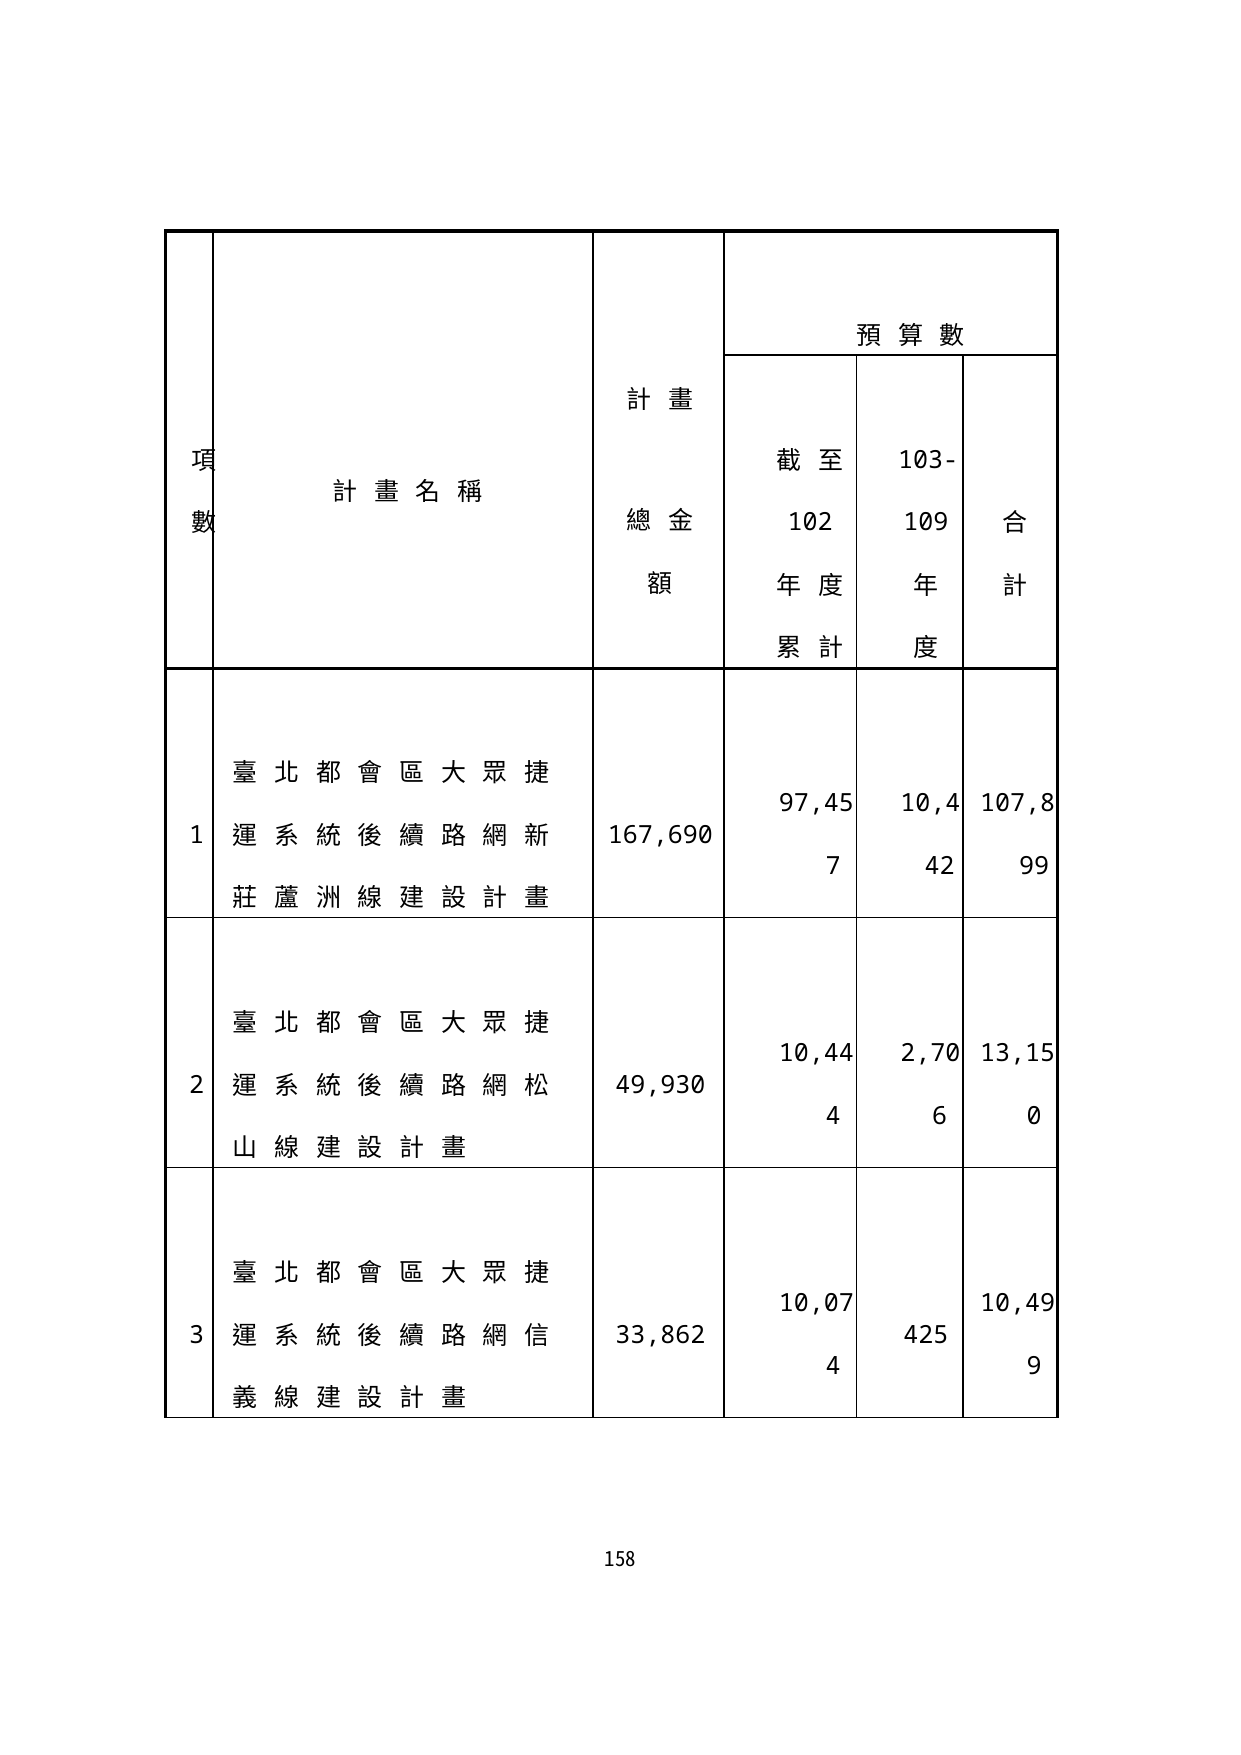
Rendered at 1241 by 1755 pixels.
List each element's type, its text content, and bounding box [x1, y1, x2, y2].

table_cell 10,444 [725, 918, 856, 1167]
table_cell 2,706 [857, 918, 962, 1167]
table_cell 臺北都會區大眾捷運系統後續路網信義線建設計畫 [214, 1168, 592, 1417]
table_header 計畫 總金額 [594, 233, 723, 667]
table_cell 合計 [964, 356, 1056, 667]
table_header 預算數 [725, 233, 1056, 354]
table_cell 3 [167, 1168, 212, 1417]
table_cell 1 [167, 670, 212, 917]
table_cell 33,862 [594, 1168, 723, 1417]
table_cell 13,150 [964, 918, 1056, 1167]
table_cell 49,930 [594, 918, 723, 1167]
table_cell 97,457 [725, 670, 856, 917]
table_cell 臺北都會區大眾捷運系統後續路網松山線建設計畫 [214, 918, 592, 1167]
table_header 計畫名稱 [214, 233, 592, 667]
table_cell 10,074 [725, 1168, 856, 1417]
table_cell 10,499 [964, 1168, 1056, 1417]
table_cell 425 [857, 1168, 962, 1417]
table_cell 截至102年度累計 [725, 356, 856, 667]
table_cell 2 [167, 918, 212, 1167]
table_cell 107,899 [964, 670, 1056, 917]
table_cell 103-109年度 [857, 356, 962, 667]
table_cell 10,442 [857, 670, 962, 917]
table_cell 臺北都會區大眾捷運系統後續路網新莊蘆洲線建設計畫 [214, 670, 592, 917]
table_cell 167,690 [594, 670, 723, 917]
table_header 項數 [167, 233, 212, 667]
